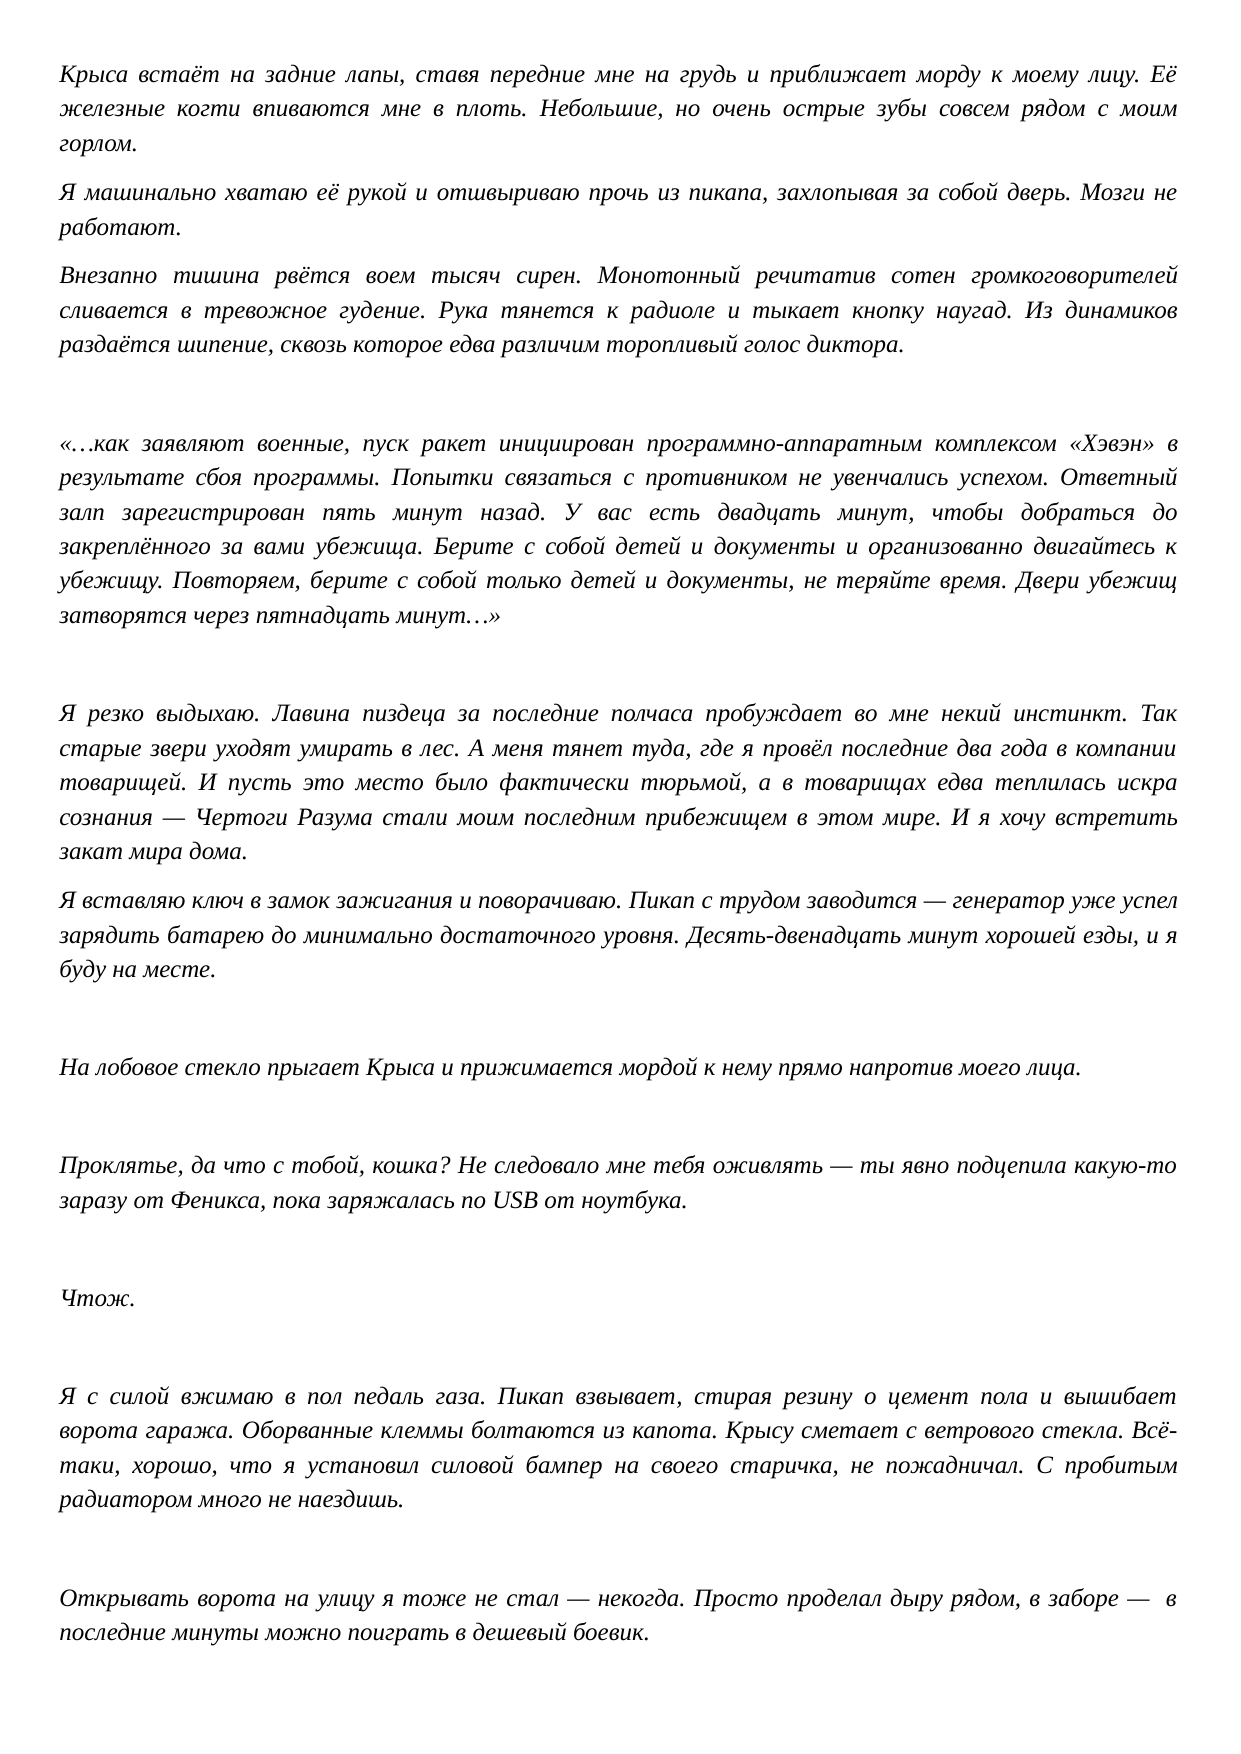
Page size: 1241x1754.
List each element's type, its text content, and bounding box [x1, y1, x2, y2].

text Открывать ворота на улицу я тоже не стал — некогда. Просто проделал дыру рядом, в заборе — в последние минуты можно поиграть в дешевый боевик. [59, 1583, 1181, 1646]
text Я машинально хватаю её рукой и отшвыриваю прочь из пикапа, захлопывая за собой дверь. Мозги не работают. [59, 177, 1181, 240]
text Я вставляю ключ в замок зажигания и поворачиваю. Пикап с трудом заводится — генератор уже успел зарядить батарею до минимально достаточного уровня. Десять-двенадцать минут хорошей езды, и я буду на месте. [59, 885, 1181, 983]
text Я с силой вжимаю в пол педаль газа. Пикап взвывает, стирая резину о цемент пола и вышибает ворота гаража. Оборванные клеммы болтаются из капота. Крысу сметает с ветрового стекла. Всё-таки, хорошо, что я установил силовой бампер на своего старичка, не пожадничал. С пробитым радиатором много не наездишь. [59, 1381, 1181, 1513]
text Внезапно тишина рвётся воем тысяч сирен. Монотонный речитатив сотен громкоговорителей сливается в тревожное гудение. Рука тянется к радиоле и тыкает кнопку наугад. Из динамиков раздаётся шипение, сквозь которое едва различим торопливый голос диктора. [59, 261, 1181, 358]
text «…как заявляют военные, пуск ракет инициирован программно-аппаратным комплексом «Хэвэн» в результате сбоя программы. Попытки связаться с противником не увенчались успехом. Ответный залп зарегистрирован пять минут назад. У вас есть двадцать минут, чтобы добраться до закреплённого за вами убежища. Берите с собой детей и документы и организованно двигайтесь к убежищу. Повторяем, берите с собой только детей и документы, не теряйте время. Двери убежищ затворятся через пятнадцать минут…» [59, 428, 1181, 629]
text Я резко выдыхаю. Лавина пиздеца за последние полчаса пробуждает во мне некий инстинкт. Так старые звери уходят умирать в лес. А меня тянет туда, где я провёл последние два года в компании товарищей. И пусть это место было фактически тюрьмой, а в товарищах едва теплилась искра сознания — Чертоги Разума стали моим последним прибежищем в этом мире. И я хочу встретить закат мира дома. [59, 698, 1181, 865]
text Проклятье, да что с тобой, кошка? Не следовало мне тебя оживлять — ты явно подцепила какую-то заразу от Феникса, пока заряжалась по USB от ноутбука. [59, 1150, 1181, 1214]
text Крыса встаёт на задние лапы, ставя передние мне на грудь и приближает морду к моему лицу. Её железные когти впиваются мне в плоть. Небольшие, но очень острые зубы совсем рядом с моим горлом. [59, 59, 1181, 157]
text Чтож. [59, 1283, 1181, 1312]
text На лобовое стекло прыгает Крыса и прижимается мордой к нему прямо напротив моего лица. [59, 1052, 1181, 1081]
